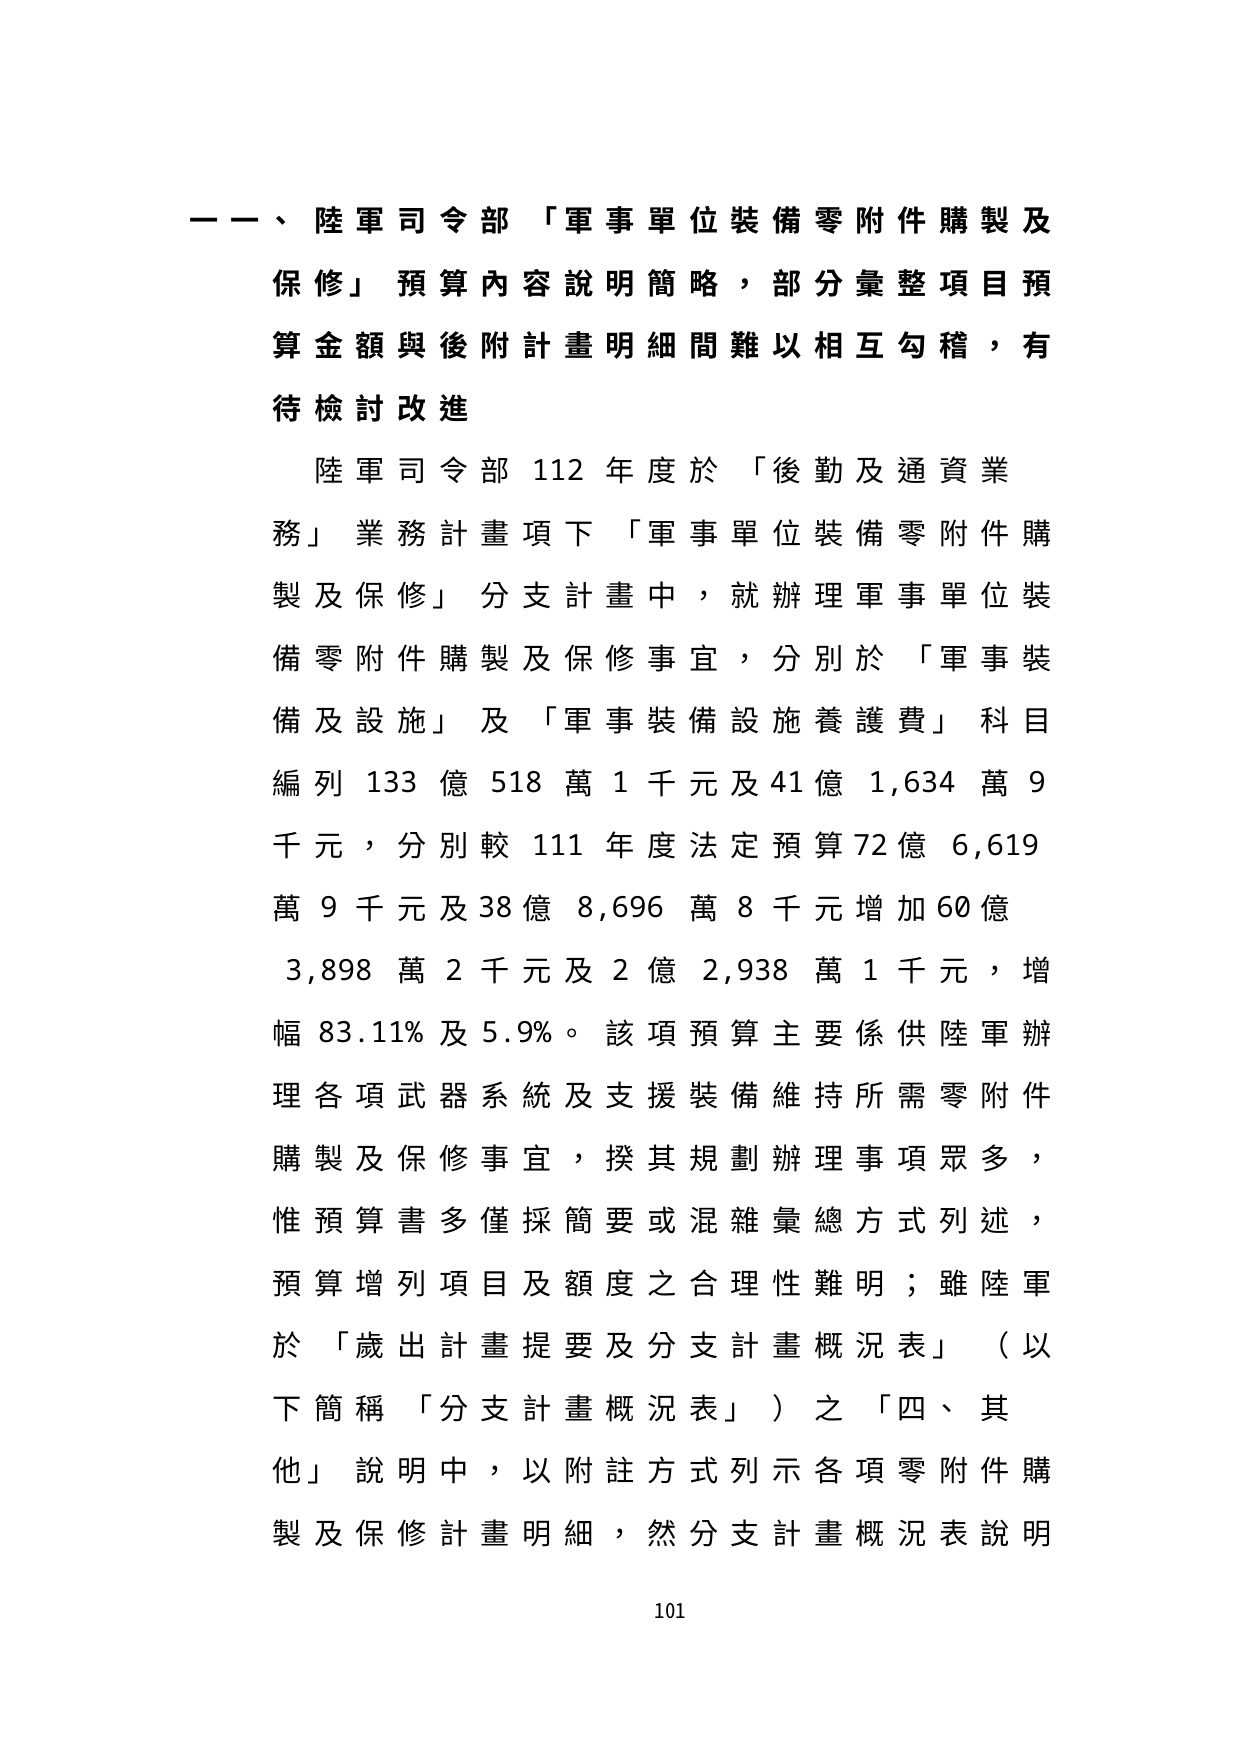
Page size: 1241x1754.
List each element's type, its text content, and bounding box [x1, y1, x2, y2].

text 一一、陸軍司令部「軍事單位裝備零附件購製及保修」預算內容說明簡略，部分彙整項目預算金額與後附計畫明細間難以相互勾稽，有待檢討改進 [183, 177, 1058, 427]
text 陸軍司令部112年度於「後勤及通資業務」業務計畫項下「軍事單位裝備零附件購製及保修」分支計畫中，就辦理軍事單位裝備零附件購製及保修事宜，分別於「軍事裝備及設施」及「軍事裝備設施養護費」科目編列133億518萬1千元及41億1,634萬9千元，分別較111年度法定預算72億6,619萬9千元及38億8,696萬8千元增加60億3,898萬2千元及2億2,938萬1千元，增幅83.11%及5.9%。該項預算主要係供陸軍辦理各項武器系統及支援裝備維持所需零附件購製及保修事宜，揆其規劃辦理事項眾多，惟預算書多僅採簡要或混雜彙總方式列述，預算增列項目及額度之合理性難明；雖陸軍於「歲出計畫提要及分支計畫概況表」（以下簡稱「分支計畫概況表」）之「四、其他」說明中，以附註方式列示各項零附件購製及保修計畫明細，然分支計畫概況表說明 [242, 427, 1058, 1552]
